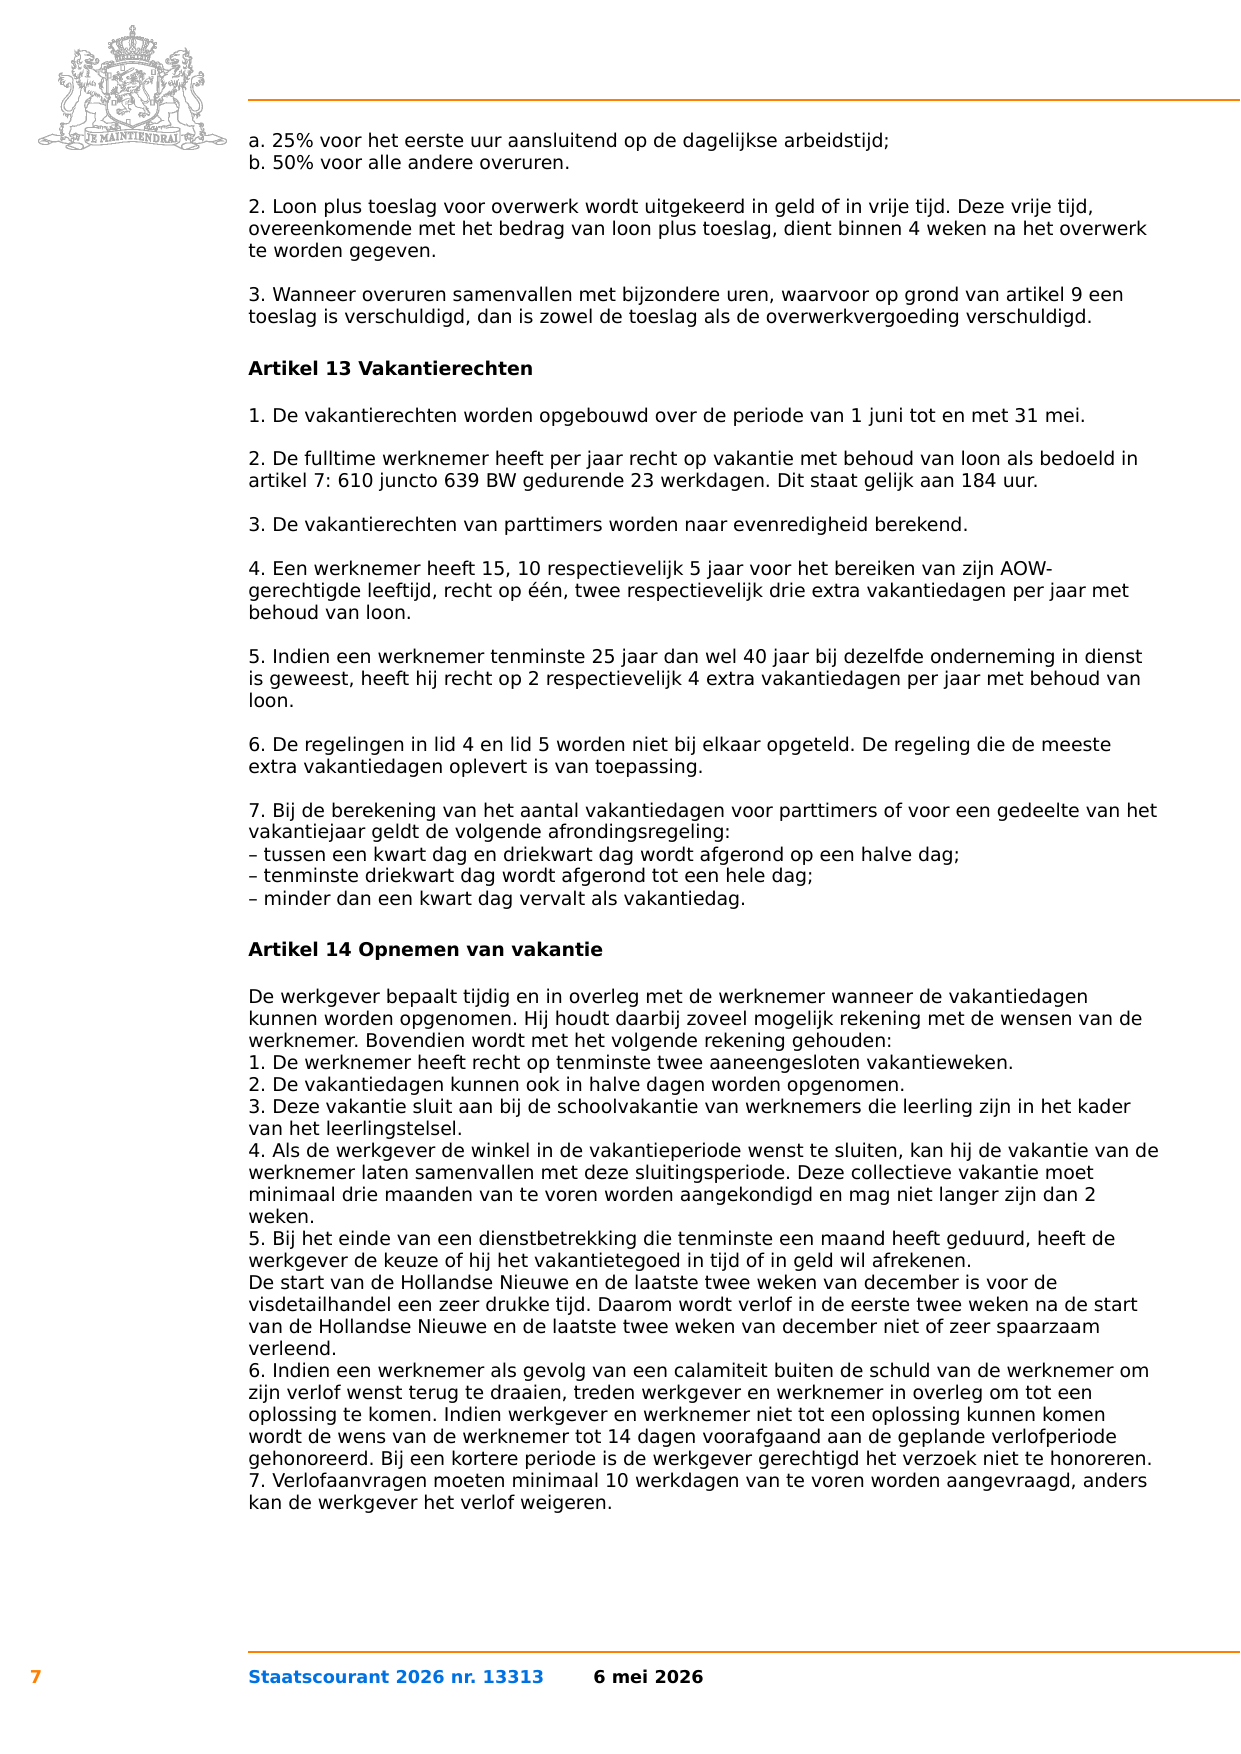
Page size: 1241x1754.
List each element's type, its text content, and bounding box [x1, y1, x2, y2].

text 2. Loon plus toeslag voor overwerk wordt uitgekeerd in geld of in vrije tijd. Deze vrije tijd, overeenkomende met het bedrag van loon plus toeslag, dient binnen 4 weken na het overwerk te worden gegeven. [248, 196, 1163, 262]
text 3. De vakantierechten van parttimers worden naar evenredigheid berekend. [248, 514, 1163, 536]
text 2. De vakantiedagen kunnen ook in halve dagen worden opgenomen. [248, 1074, 1163, 1096]
text – minder dan een kwart dag vervalt als vakantiedag. [248, 887, 1163, 909]
subtitle Artikel 13 Vakantierechten [248, 357, 1163, 379]
text 4. Als de werkgever de winkel in de vakantieperiode wenst te sluiten, kan hij de vakantie van de werknemer laten samenvallen met deze sluitingsperiode. Deze collectieve vakantie moet minimaal drie maanden van te voren worden aangekondigd en mag niet langer zijn dan 2 weken. [248, 1140, 1163, 1228]
text De start van de Hollandse Nieuwe en de laatste twee weken van december is voor de visdetailhandel een zeer drukke tijd. Daarom wordt verlof in de eerste twee weken na de start van de Hollandse Nieuwe en de laatste twee weken van december niet of zeer spaarzaam verleend. [248, 1272, 1163, 1360]
picture [38, 25, 227, 150]
text a. 25% voor het eerste uur aansluitend op de dagelijkse arbeidstijd; [248, 130, 1163, 152]
text 1. De werknemer heeft recht op tenminste twee aaneengesloten vakantieweken. [248, 1052, 1163, 1074]
text 2. De fulltime werknemer heeft per jaar recht op vakantie met behoud van loon als bedoeld in artikel 7: 610 juncto 639 BW gedurende 23 werkdagen. Dit staat gelijk aan 184 uur. [248, 448, 1163, 492]
text 6. De regelingen in lid 4 en lid 5 worden niet bij elkaar opgeteld. De regeling die de meeste extra vakantiedagen oplevert is van toepassing. [248, 734, 1163, 778]
text 7. Bij de berekening van het aantal vakantiedagen voor parttimers of voor een gedeelte van het vakantiejaar geldt de volgende afrondingsregeling: [248, 799, 1163, 843]
text 4. Een werknemer heeft 15, 10 respectievelijk 5 jaar voor het bereiken van zijn AOW-gerechtigde leeftijd, recht op één, twee respectievelijk drie extra vakantiedagen per jaar met behoud van loon. [248, 558, 1163, 624]
text 5. Bij het einde van een dienstbetrekking die tenminste een maand heeft geduurd, heeft de werkgever de keuze of hij het vakantietegoed in tijd of in geld wil afrekenen. [248, 1228, 1163, 1272]
subtitle Artikel 14 Opnemen van vakantie [248, 939, 1163, 961]
text De werkgever bepaalt tijdig en in overleg met de werknemer wanneer de vakantiedagen kunnen worden opgenomen. Hij houdt daarbij zoveel mogelijk rekening met de wensen van de werknemer. Bovendien wordt met het volgende rekening gehouden: [248, 986, 1163, 1052]
text b. 50% voor alle andere overuren. [248, 152, 1163, 174]
text 1. De vakantierechten worden opgebouwd over de periode van 1 juni tot en met 31 mei. [248, 404, 1163, 426]
text – tussen een kwart dag en driekwart dag wordt afgerond op een halve dag; [248, 843, 1163, 865]
text – tenminste driekwart dag wordt afgerond tot een hele dag; [248, 865, 1163, 887]
text 3. Wanneer overuren samenvallen met bijzondere uren, waarvoor op grond van artikel 9 een toeslag is verschuldigd, dan is zowel de toeslag als de overwerkvergoeding verschuldigd. [248, 283, 1163, 327]
text 5. Indien een werknemer tenminste 25 jaar dan wel 40 jaar bij dezelfde onderneming in dienst is geweest, heeft hij recht op 2 respectievelijk 4 extra vakantiedagen per jaar met behoud van loon. [248, 646, 1163, 712]
text 3. Deze vakantie sluit aan bij de schoolvakantie van werknemers die leerling zijn in het kader van het leerlingstelsel. [248, 1096, 1163, 1140]
text 7. Verlofaanvragen moeten minimaal 10 werkdagen van te voren worden aangevraagd, anders kan de werkgever het verlof weigeren. [248, 1470, 1163, 1514]
text 6. Indien een werknemer als gevolg van een calamiteit buiten de schuld van de werknemer om zijn verlof wenst terug te draaien, treden werkgever en werknemer in overleg om tot een oplossing te komen. Indien werkgever en werknemer niet tot een oplossing kunnen komen wordt de wens van de werknemer tot 14 dagen voorafgaand aan de geplande verlofperiode gehonoreerd. Bij een kortere periode is de werkgever gerechtigd het verzoek niet te honoreren. [248, 1360, 1163, 1470]
